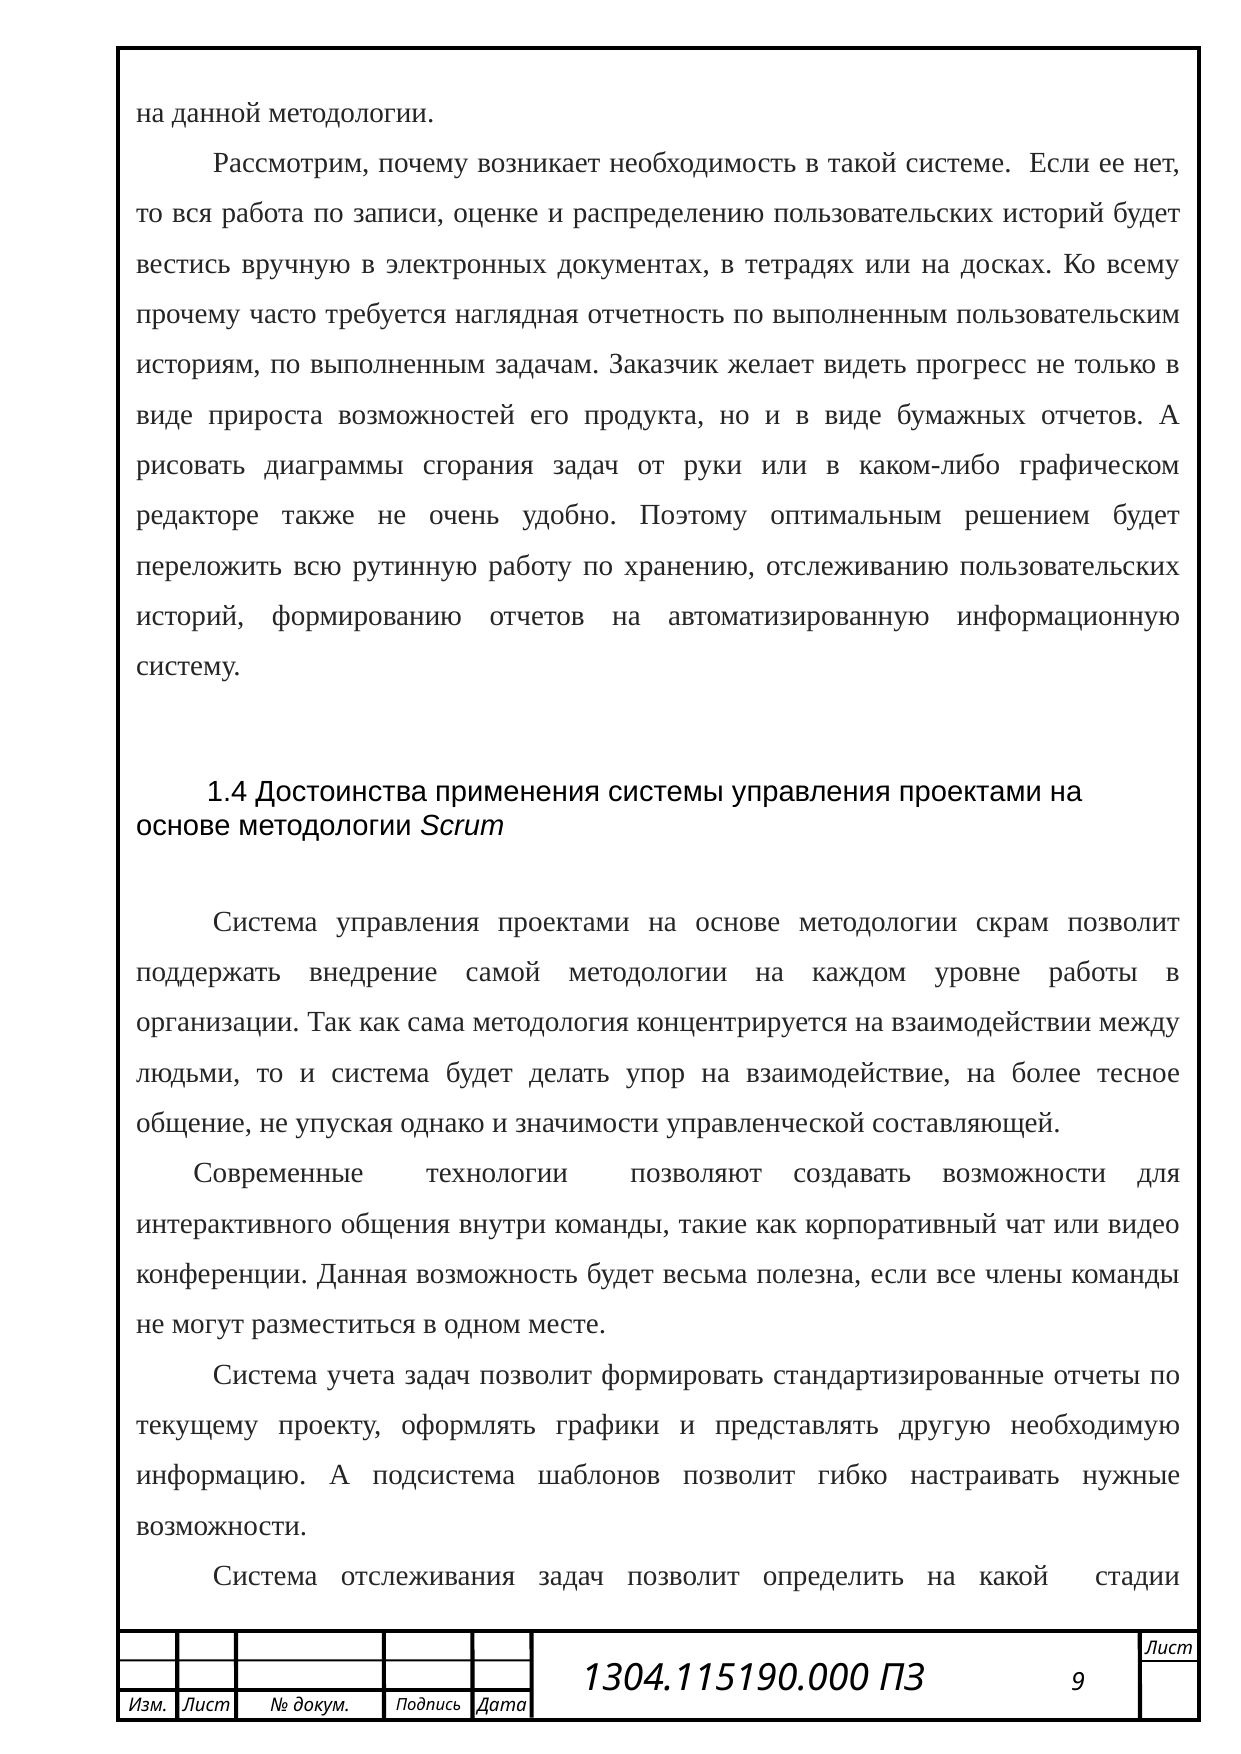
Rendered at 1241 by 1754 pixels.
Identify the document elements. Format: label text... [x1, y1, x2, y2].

text Современные технологии позволяют создавать возможности для интерактивного общения внутри команды, такие как корпоративный чат или видео конференции. Данная возможность будет весьма полезна, если все члены команды не могут разместиться в одном месте. [136, 1156, 1181, 1340]
text Система отслеживания задач позволит определить на какой стадии [136, 1558, 1181, 1592]
text Система учета задач позволит формировать стандартизированные отчеты по текущему проекту, оформлять графики и представлять другую необходимую информацию. А подсистема шаблонов позволит гибко настраивать нужные возможности. [136, 1357, 1181, 1541]
text Рассмотрим, почему возникает необходимость в такой системе. Если ее нет, то вся работа по записи, оценке и распределению пользовательских историй будет вестись вручную в электронных документах, в тетрадях или на досках. Ко всему прочему часто требуется наглядная отчетность по выполненным пользовательским историям, по выполненным задачам. Заказчик желает видеть прогресс не только в виде прироста возможностей его продукта, но и в виде бумажных отчетов. А рисовать диаграммы сгорания задач от руки или в каком-либо графическом редакторе также не очень удобно. Поэтому оптимальным решением будет переложить всю рутинную работу по хранению, отслеживанию пользовательских историй, формированию отчетов на автоматизированную информационную систему. [136, 145, 1181, 682]
subtitle 1.4 Достоинства применения системы управления проектами на основе методологии Scrum [136, 774, 1181, 841]
text на данной методологии. [136, 95, 1181, 128]
text Система управления проектами на основе методологии скрам позволит поддержать внедрение самой методологии на каждом уровне работы в организации. Так как сама методология концентрируется на взаимодействии между людьми, то и система будет делать упор на взаимодействие, на более тесное общение, не упуская однако и значимости управленческой составляющей. [136, 904, 1181, 1139]
